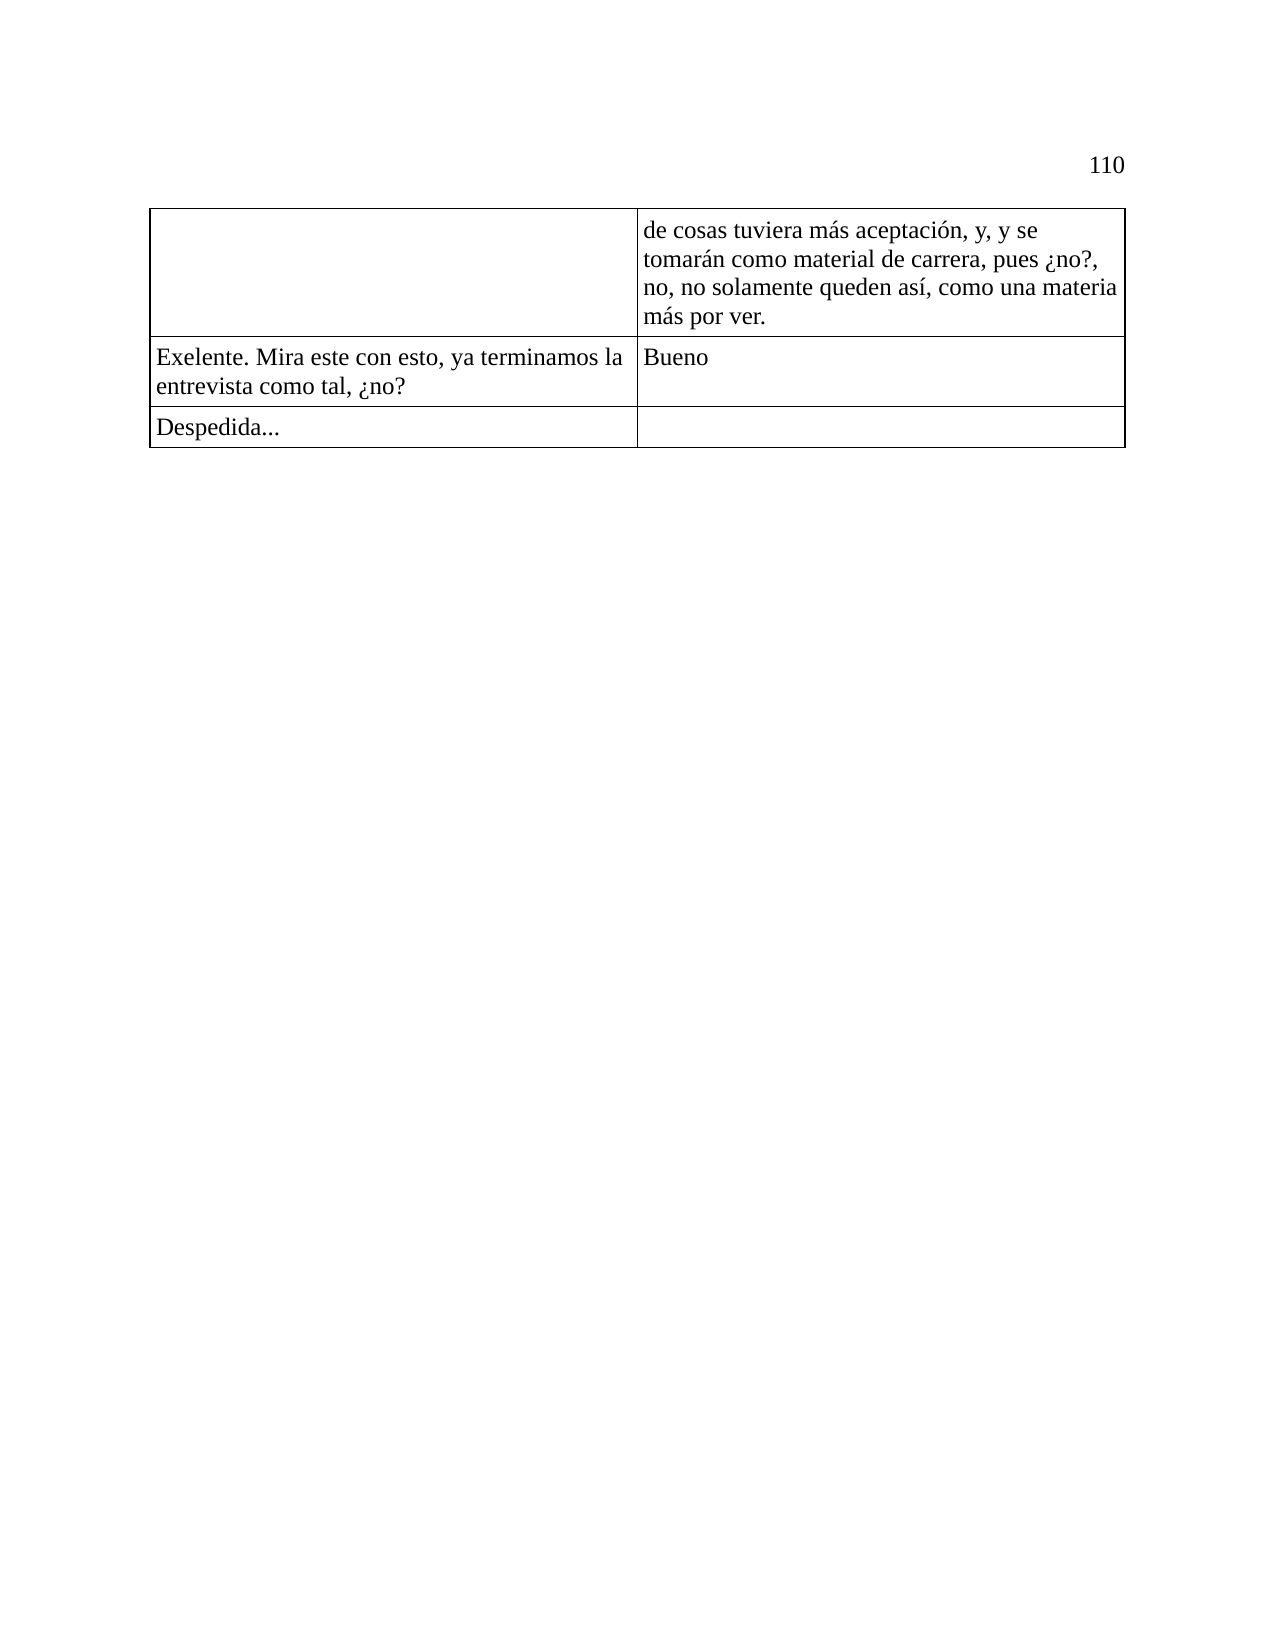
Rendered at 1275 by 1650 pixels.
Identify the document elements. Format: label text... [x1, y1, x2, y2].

table_cell de cosas tuviera más aceptación, y, y se tomarán como material de carrera, pues ¿no?, no, no solamente queden así, como una materia más por ver. [638, 209, 1124, 336]
table_cell Despedida... [151, 407, 637, 447]
table_cell Exelente. Mira este con esto, ya terminamos la entrevista como tal, ¿no? [151, 337, 637, 406]
table_cell [638, 407, 1124, 447]
table_cell [151, 209, 637, 336]
table_cell Bueno [638, 337, 1124, 406]
